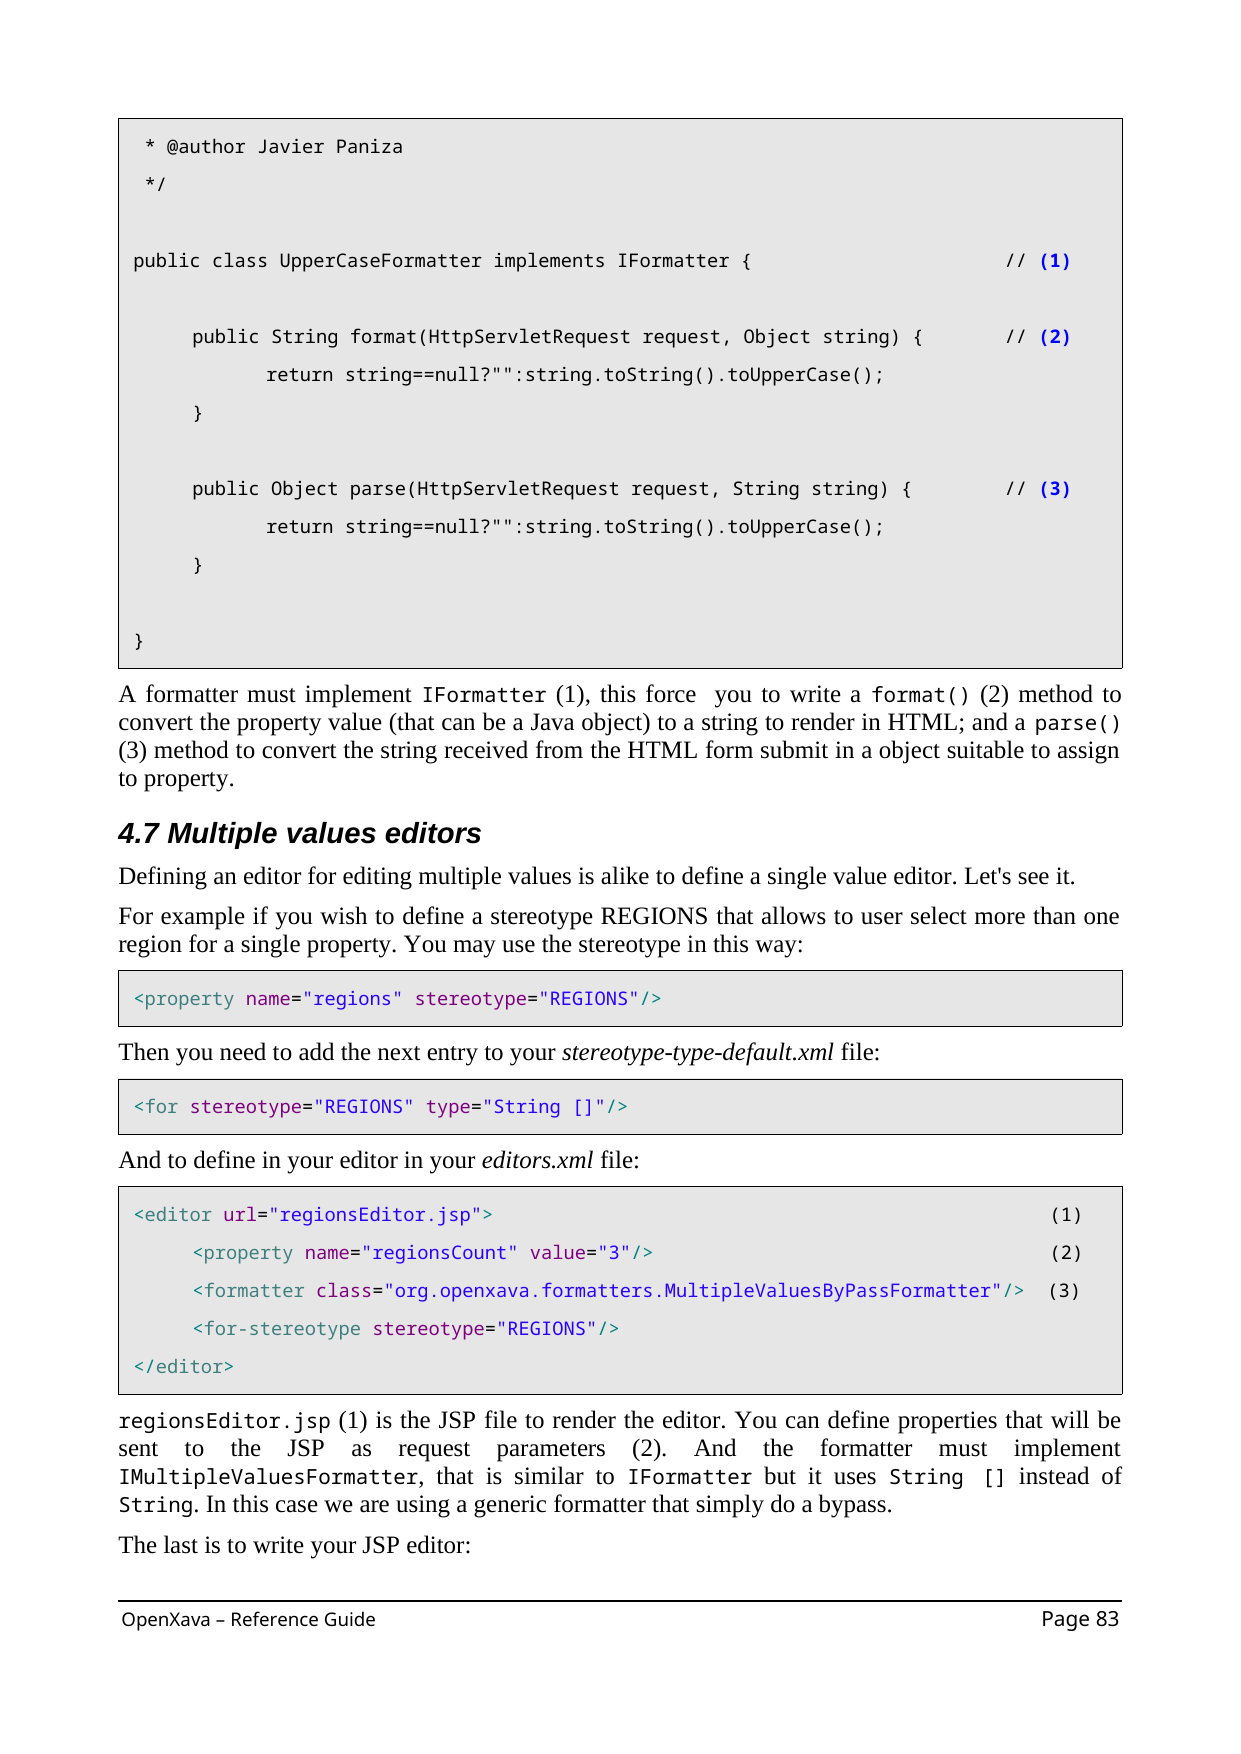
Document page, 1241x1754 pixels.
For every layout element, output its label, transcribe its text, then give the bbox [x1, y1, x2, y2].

subtitle Multiple values editors [118, 817, 1122, 850]
text <formatter class="org.openxava.formatters.MultipleValuesByPassFormatter"/> (3) [119, 1262, 1122, 1301]
text For example if you wish to define a stereotype REGIONS that allows to user select more than one region for a single property. You may use the stereotype in this way: [118, 902, 1122, 958]
text public String format(HttpServletRequest request, Object string) { // (2) [119, 308, 1122, 346]
text public class UpperCaseFormatter implements IFormatter { // (1) [119, 232, 1122, 270]
text * @author Javier Paniza [119, 119, 1122, 156]
text <for stereotype="REGIONS" type="String []"/> [119, 1080, 1122, 1134]
text <property name="regions" stereotype="REGIONS"/> [119, 971, 1122, 1026]
text return string==null?"":string.toString().toUpperCase(); [119, 346, 1122, 384]
text Defining an editor for editing multiple values is alike to define a single value editor. Let's see it. [118, 862, 1122, 890]
text } [119, 612, 1122, 668]
text public Object parse(HttpServletRequest request, String string) { // (3) [119, 460, 1122, 498]
text The last is to write your JSP editor: [118, 1531, 1122, 1559]
text */ [119, 156, 1122, 194]
text <editor url="regionsEditor.jsp"> (1) [119, 1187, 1122, 1224]
text Then you need to add the next entry to your stereotype-type-default.xml file: [118, 1038, 1122, 1066]
text regionsEditor.jsp (1) is the JSP file to render the editor. You can define properties that will be sent to the JSP as request parameters (2). And the formatter must implement IMultipleValuesFormatter, that is similar to IFormatter but it uses String [] instead of String. In this case we are using a generic formatter that simply do a bypass. [118, 1406, 1122, 1519]
text </editor> [119, 1338, 1122, 1394]
text <for-stereotype stereotype="REGIONS"/> [119, 1301, 1122, 1338]
text A formatter must implement IFormatter (1), this force you to write a format() (2) method to convert the property value (that can be a Java object) to a string to render in HTML; and a parse() (3) method to convert the string received from the HTML form submit in a object suitable to assign to property. [118, 680, 1122, 792]
text } [119, 536, 1122, 574]
text return string==null?"":string.toString().toUpperCase(); [119, 498, 1122, 536]
text <property name="regionsCount" value="3"/> (2) [119, 1224, 1122, 1262]
text And to define in your editor in your editors.xml file: [118, 1146, 1122, 1174]
text } [119, 384, 1122, 422]
